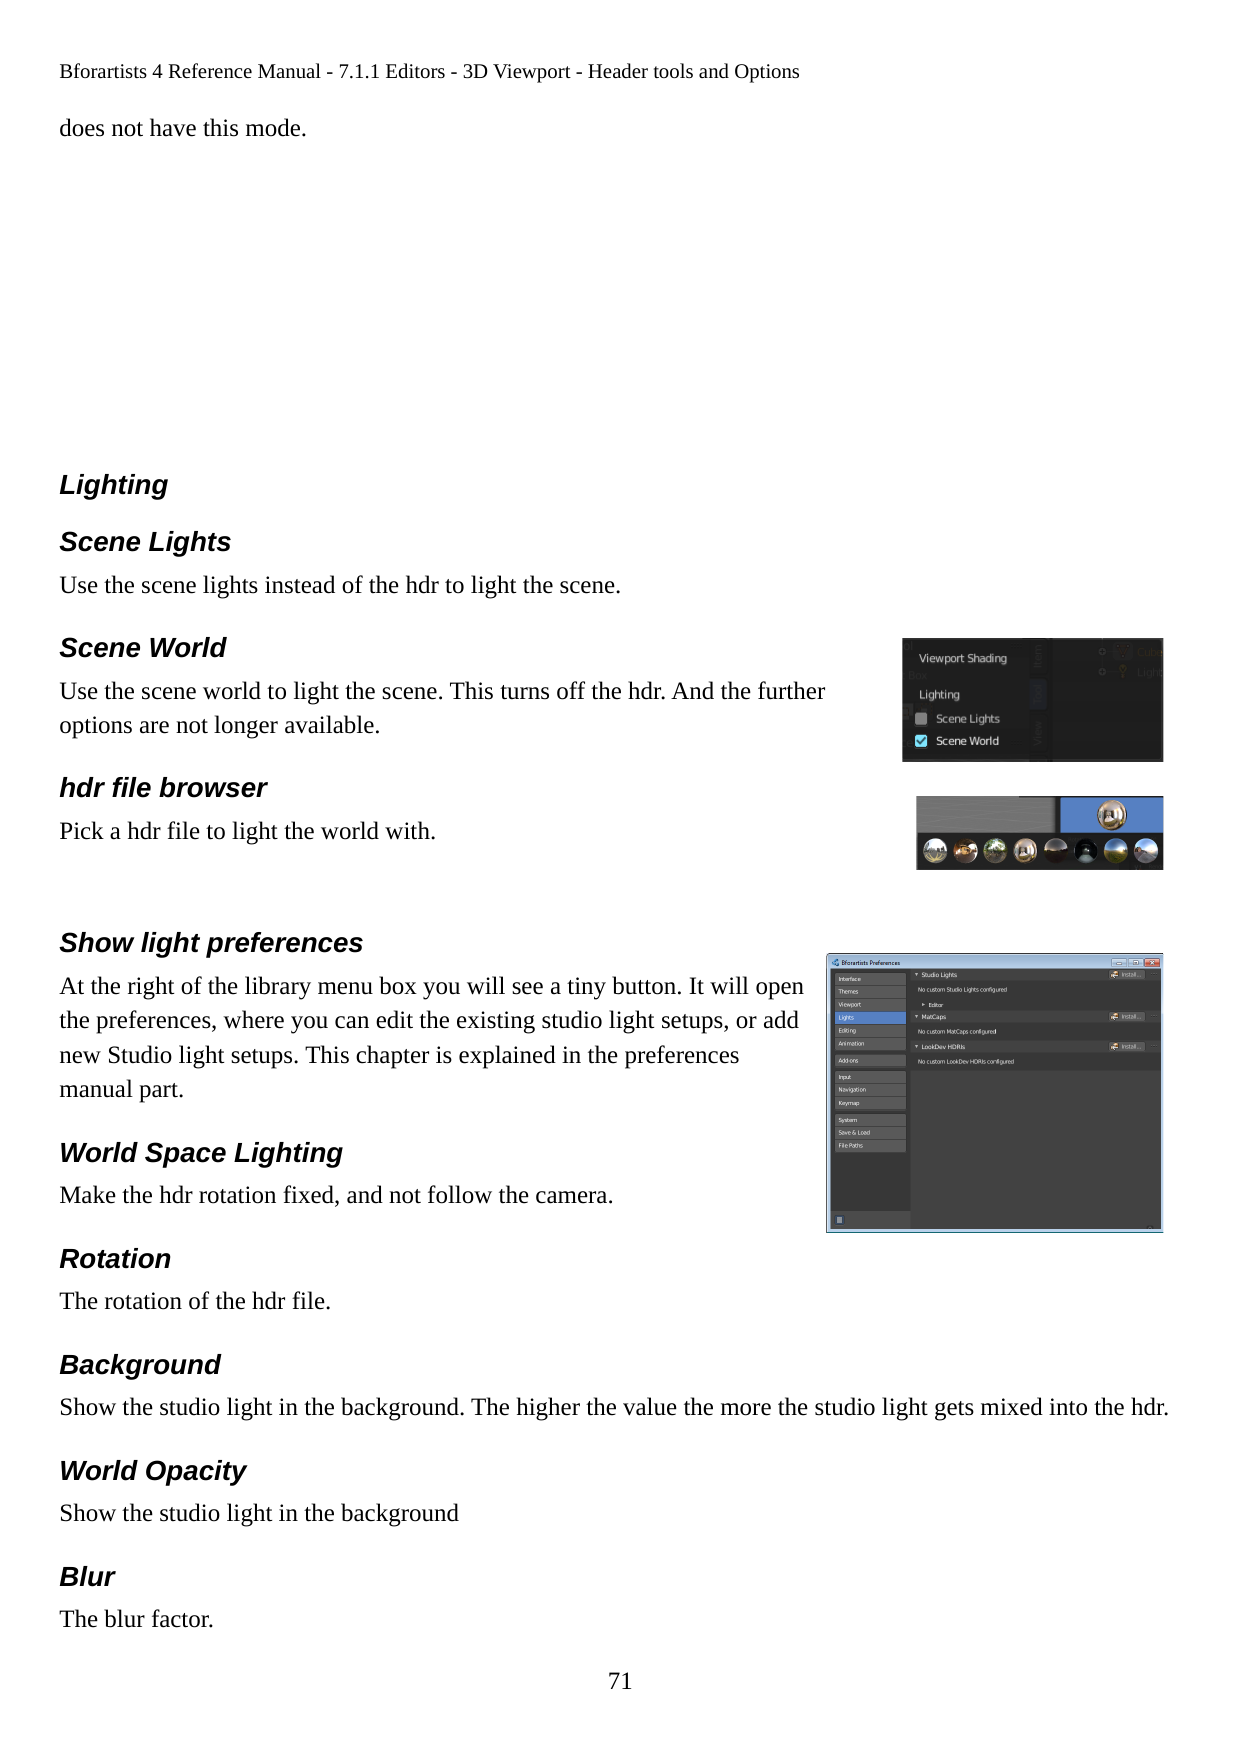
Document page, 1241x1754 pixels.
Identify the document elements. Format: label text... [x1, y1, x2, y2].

text does not have this mode. [59, 113, 1181, 141]
subtitle Scene World [59, 631, 1181, 663]
text Make the hdr rotation fixed, and not follow the camera. [59, 1181, 826, 1209]
picture [902, 638, 1164, 762]
subtitle Blur [59, 1560, 1181, 1592]
text At the right of the library menu box you will see a tiny button. It will open the preferences, where you can edit the existing studio light setups, or add new Studio light setups. This chapter is explained in the preferences manual part. [59, 971, 826, 1103]
text Use the scene lights instead of the hdr to light the scene. [59, 570, 1181, 598]
text Pick a hdr file to light the world with. [59, 816, 916, 845]
text Show the studio light in the background. The higher the value the more the studio light gets mixed into the hdr. [59, 1392, 1181, 1421]
subtitle Scene Lights [59, 525, 1181, 557]
subtitle Lighting [59, 468, 1181, 500]
text The rotation of the hdr file. [59, 1286, 1181, 1315]
subtitle [1164, 1136, 1181, 1168]
subtitle Background [59, 1348, 1181, 1380]
subtitle hdr file browser [59, 772, 1181, 804]
text Use the scene world to light the scene. This turns off the hdr. And the further options are not longer available. [59, 676, 902, 739]
subtitle Show light preferences [59, 927, 1181, 959]
picture [826, 953, 1164, 1233]
subtitle World Space Lighting [59, 1136, 826, 1168]
text Show the studio light in the background [59, 1498, 1181, 1527]
subtitle Rotation [59, 1242, 1181, 1274]
text The blur factor. [59, 1604, 1181, 1633]
picture [916, 796, 1164, 870]
subtitle World Opacity [59, 1454, 1181, 1486]
